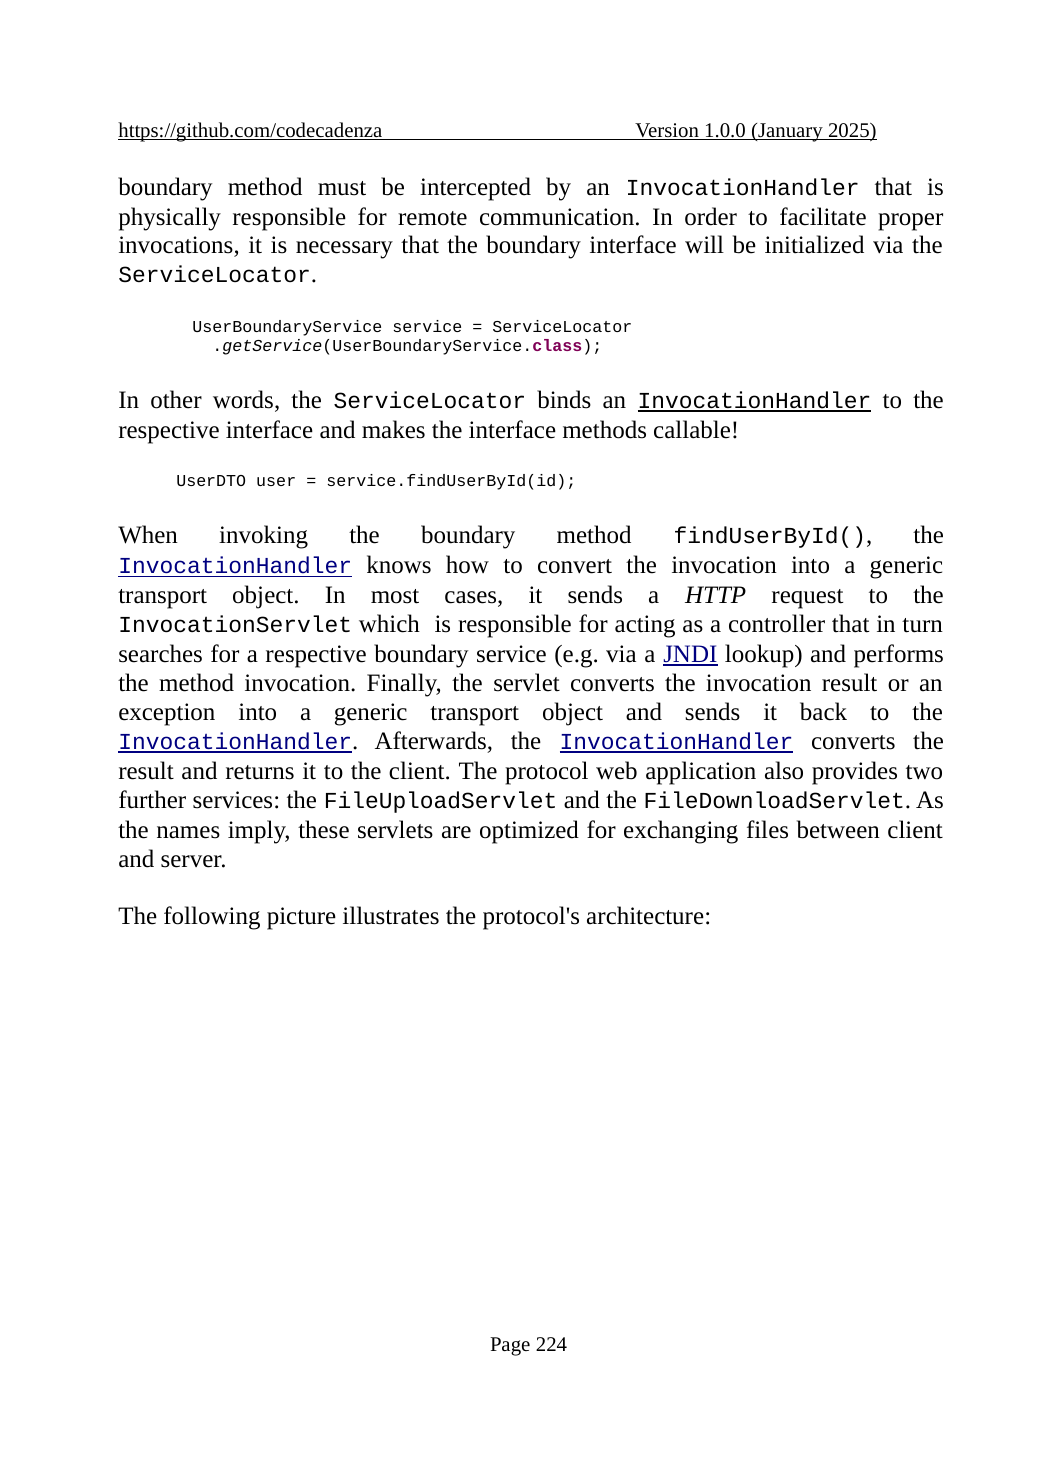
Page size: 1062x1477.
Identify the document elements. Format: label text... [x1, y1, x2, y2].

text boundary method must be intercepted by an InvocationHandler that is physically responsible for remote communication. In order to facilitate proper invocations, it is necessary that the boundary interface will be initialized via the ServiceLocator. [118, 172, 944, 289]
text When invoking the boundary method findUserById(), the InvocationHandler knows how to convert the invocation into a generic transport object. In most cases, it sends a HTTP request to the InvocationServlet which is responsible for acting as a controller that in turn searches for a respective boundary service (e.g. via a JNDI lookup) and performs the method invocation. Finally, the servlet converts the invocation result or an exception into a generic transport object and sends it back to the InvocationHandler. Afterwards, the InvocationHandler converts the result and returns it to the client. The protocol web application also provides two further services: the FileUploadServlet and the FileDownloadServlet. As the names imply, these servlets are optimized for exchanging files between client and server. [118, 520, 944, 872]
text In other words, the ServiceLocator binds an InvocationHandler to the respective interface and makes the interface methods callable! [118, 385, 944, 444]
text UserBoundaryService service = ServiceLocator .getService(UserBoundaryService.class); [118, 318, 944, 356]
text The following picture illustrates the protocol's architecture: [118, 901, 944, 930]
text UserDTO user = service.findUserById(id); [176, 472, 944, 491]
